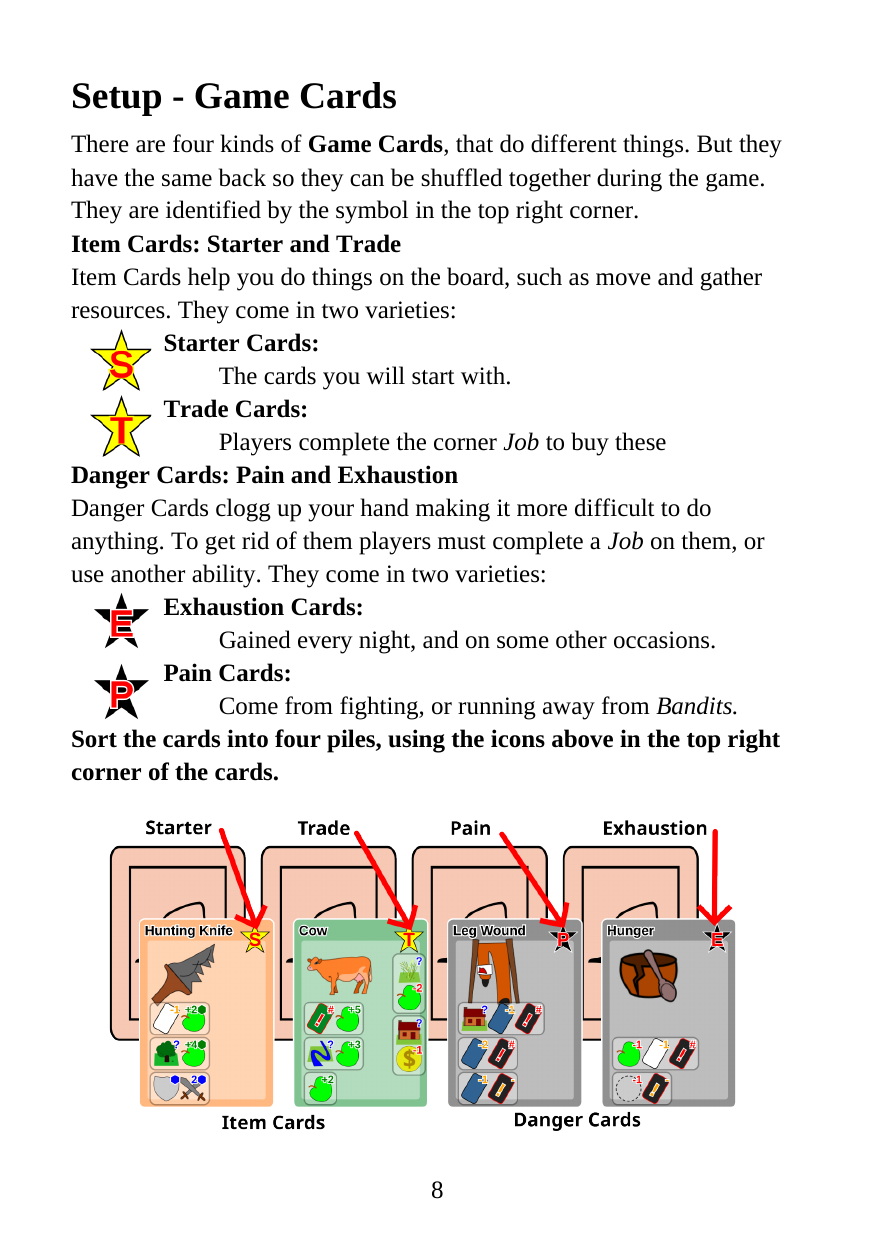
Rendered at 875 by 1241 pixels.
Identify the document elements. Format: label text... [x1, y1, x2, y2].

picture [90, 395, 152, 457]
text Danger Cards: Pain and Exhaustion [71, 460, 803, 488]
picture [90, 329, 152, 391]
text Danger Cards clogg up your hand making it more difficult to do anything. To get rid of them players must complete a Job on them, or use another ability. They come in two varieties: [71, 493, 803, 588]
text There are four kinds of Game Cards, that do different things. But they have the same back so they can be shuffled together during the game. They are identified by the symbol in the top right corner. [71, 129, 803, 224]
text Item Cards: Starter and Trade [71, 229, 803, 257]
text Gained every night, and on some other occasions. [71, 625, 803, 654]
text Players complete the corner Job to buy these [152, 427, 803, 456]
text Item Cards help you do things on the board, such as move and gather resources. They come in two varieties: [71, 262, 803, 323]
picture [89, 798, 775, 1148]
text Trade Cards: [71, 394, 803, 422]
picture [90, 659, 152, 722]
text Exhaustion Cards: [152, 592, 803, 621]
picture [90, 588, 152, 651]
text The cards you will start with. [152, 361, 803, 389]
text Sort the cards into four piles, using the icons above in the top right corner of the cards. [71, 724, 803, 786]
subtitle Setup - Game Cards [71, 74, 803, 117]
text Starter Cards: [71, 328, 803, 356]
text Come from fighting, or running away from Bandits. [152, 691, 803, 720]
text Pain Cards: [71, 658, 803, 687]
text [71, 592, 90, 621]
